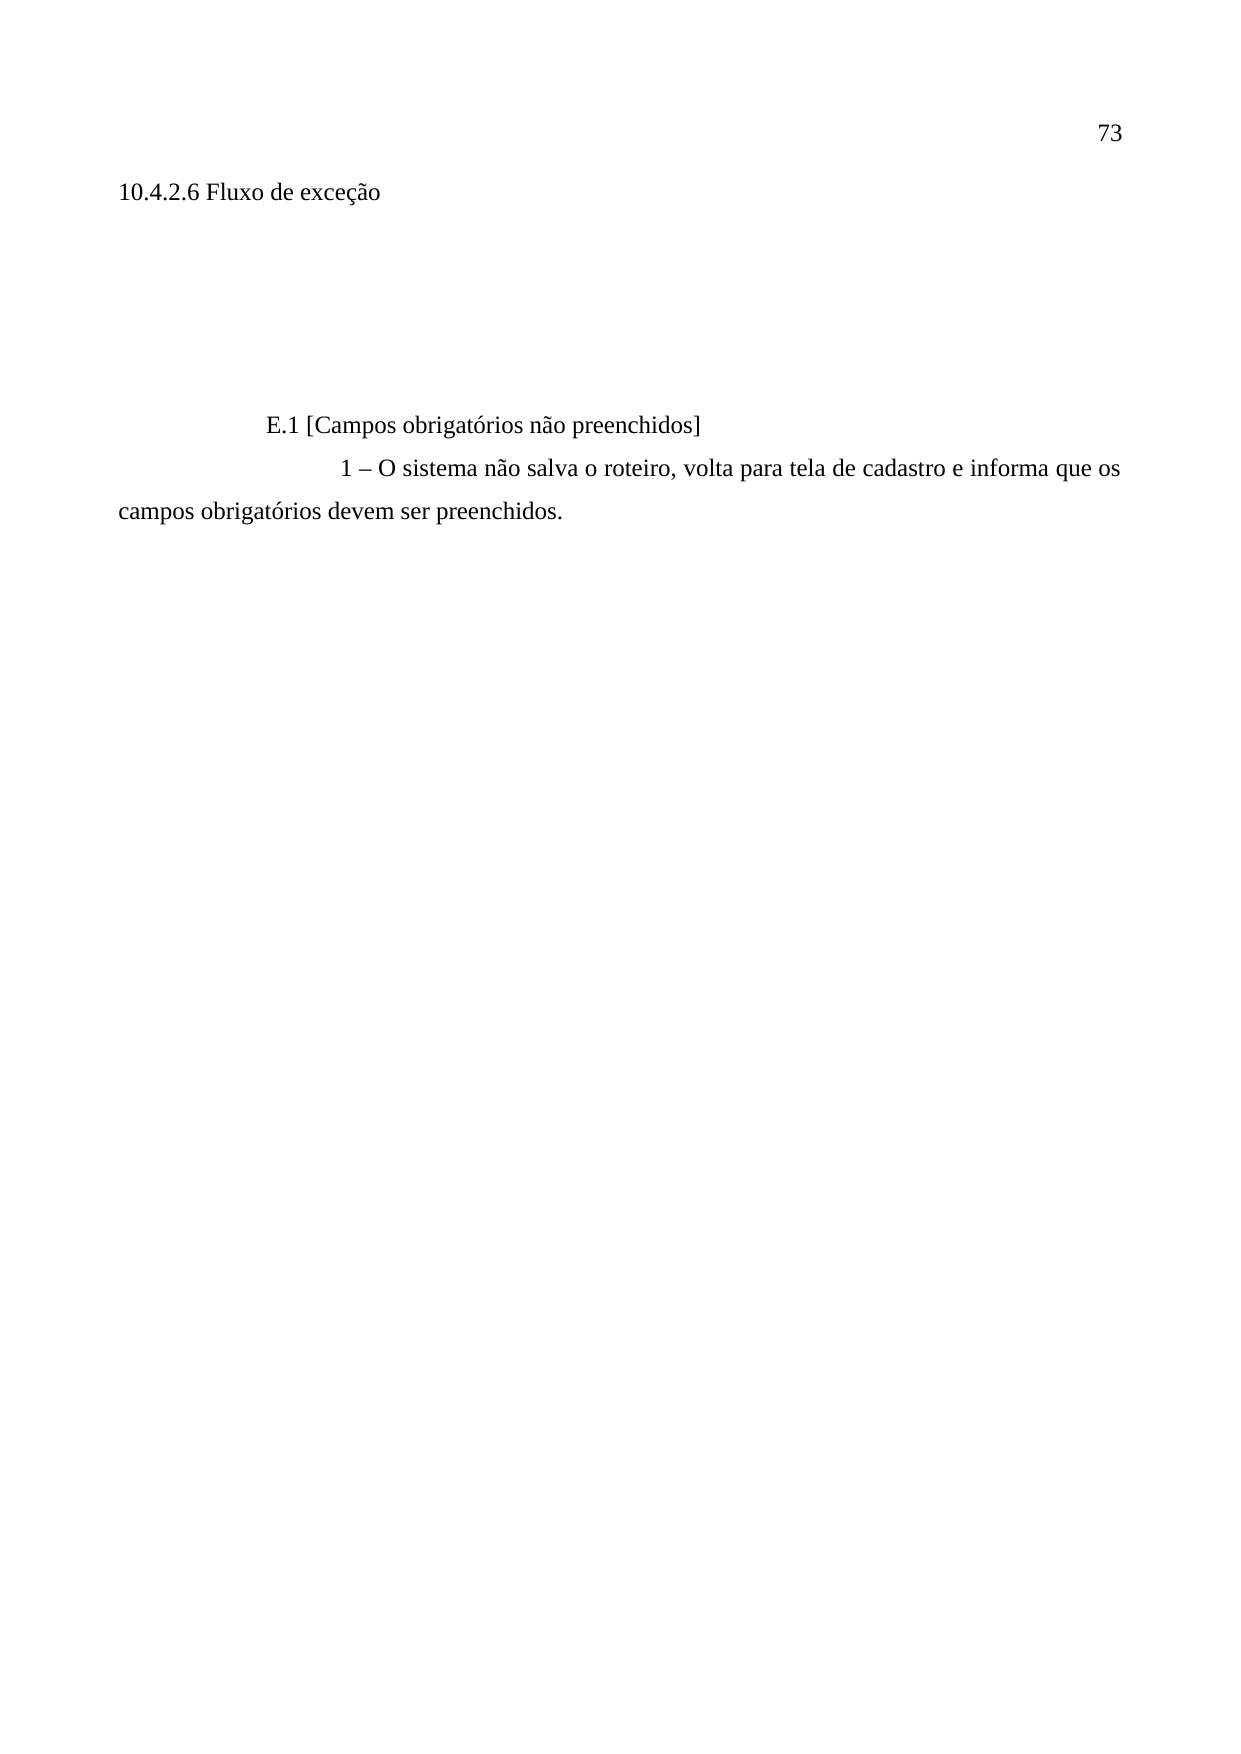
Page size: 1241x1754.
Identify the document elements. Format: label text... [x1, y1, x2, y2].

subtitle Fluxo de exceção [118, 177, 1122, 206]
text E.1 [Campos obrigatórios não preenchidos] [118, 410, 1122, 439]
text 1 – O sistema não salva o roteiro, volta para tela de cadastro e informa que os campos obrigatórios devem ser preenchidos. [118, 453, 1122, 525]
